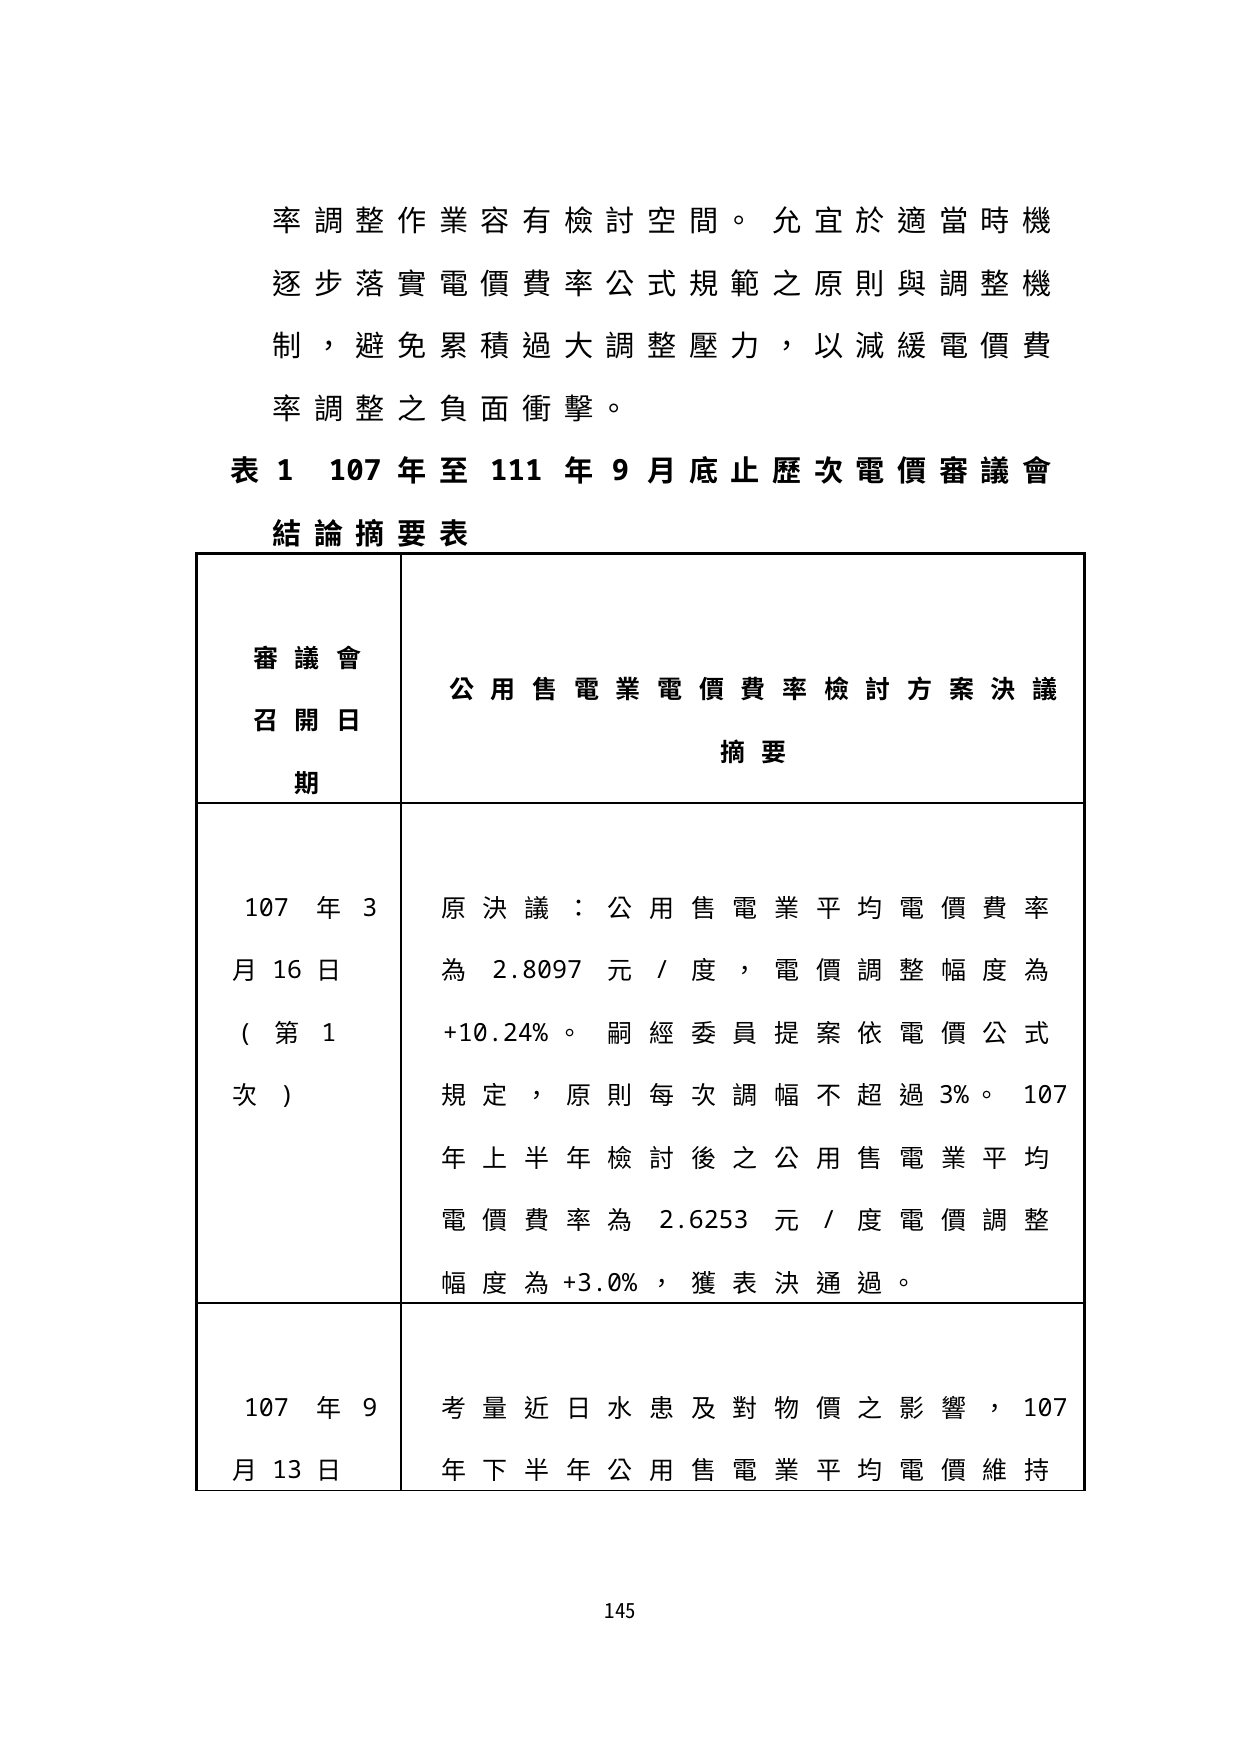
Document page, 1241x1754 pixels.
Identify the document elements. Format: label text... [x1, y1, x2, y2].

text 表1 107年至111年9月底止歷次電價審議會結論摘要表 [187, 427, 1058, 552]
table_cell 原決議：公用售電業平均電價費率為2.8097元/度，電價調整幅度為+10.24%。嗣經委員提案依電價公式規定，原則每次調幅不超過3%。107年上半年檢討後之公用售電業平均電價費率為2.6253元/度電價調整幅度為+3.0%，獲表決通過。 [402, 804, 1083, 1302]
table_cell 考量近日水患及對物價之影響，107年下半年公用售電業平均電價維持 [402, 1304, 1083, 1490]
text 率調整作業容有檢討空間。允宜於適當時機逐步落實電價費率公式規範之原則與調整機制，避免累積過大調整壓力，以減緩電價費率調整之負面衝擊。 [242, 177, 1058, 427]
table_header 公用售電業電價費率檢討方案決議摘要 [402, 555, 1083, 802]
table_cell 107年9月13日 [198, 1304, 400, 1490]
table_header 審議會召開日期 [198, 555, 400, 802]
table_cell 107年3月16日 (第1次) [198, 804, 400, 1302]
